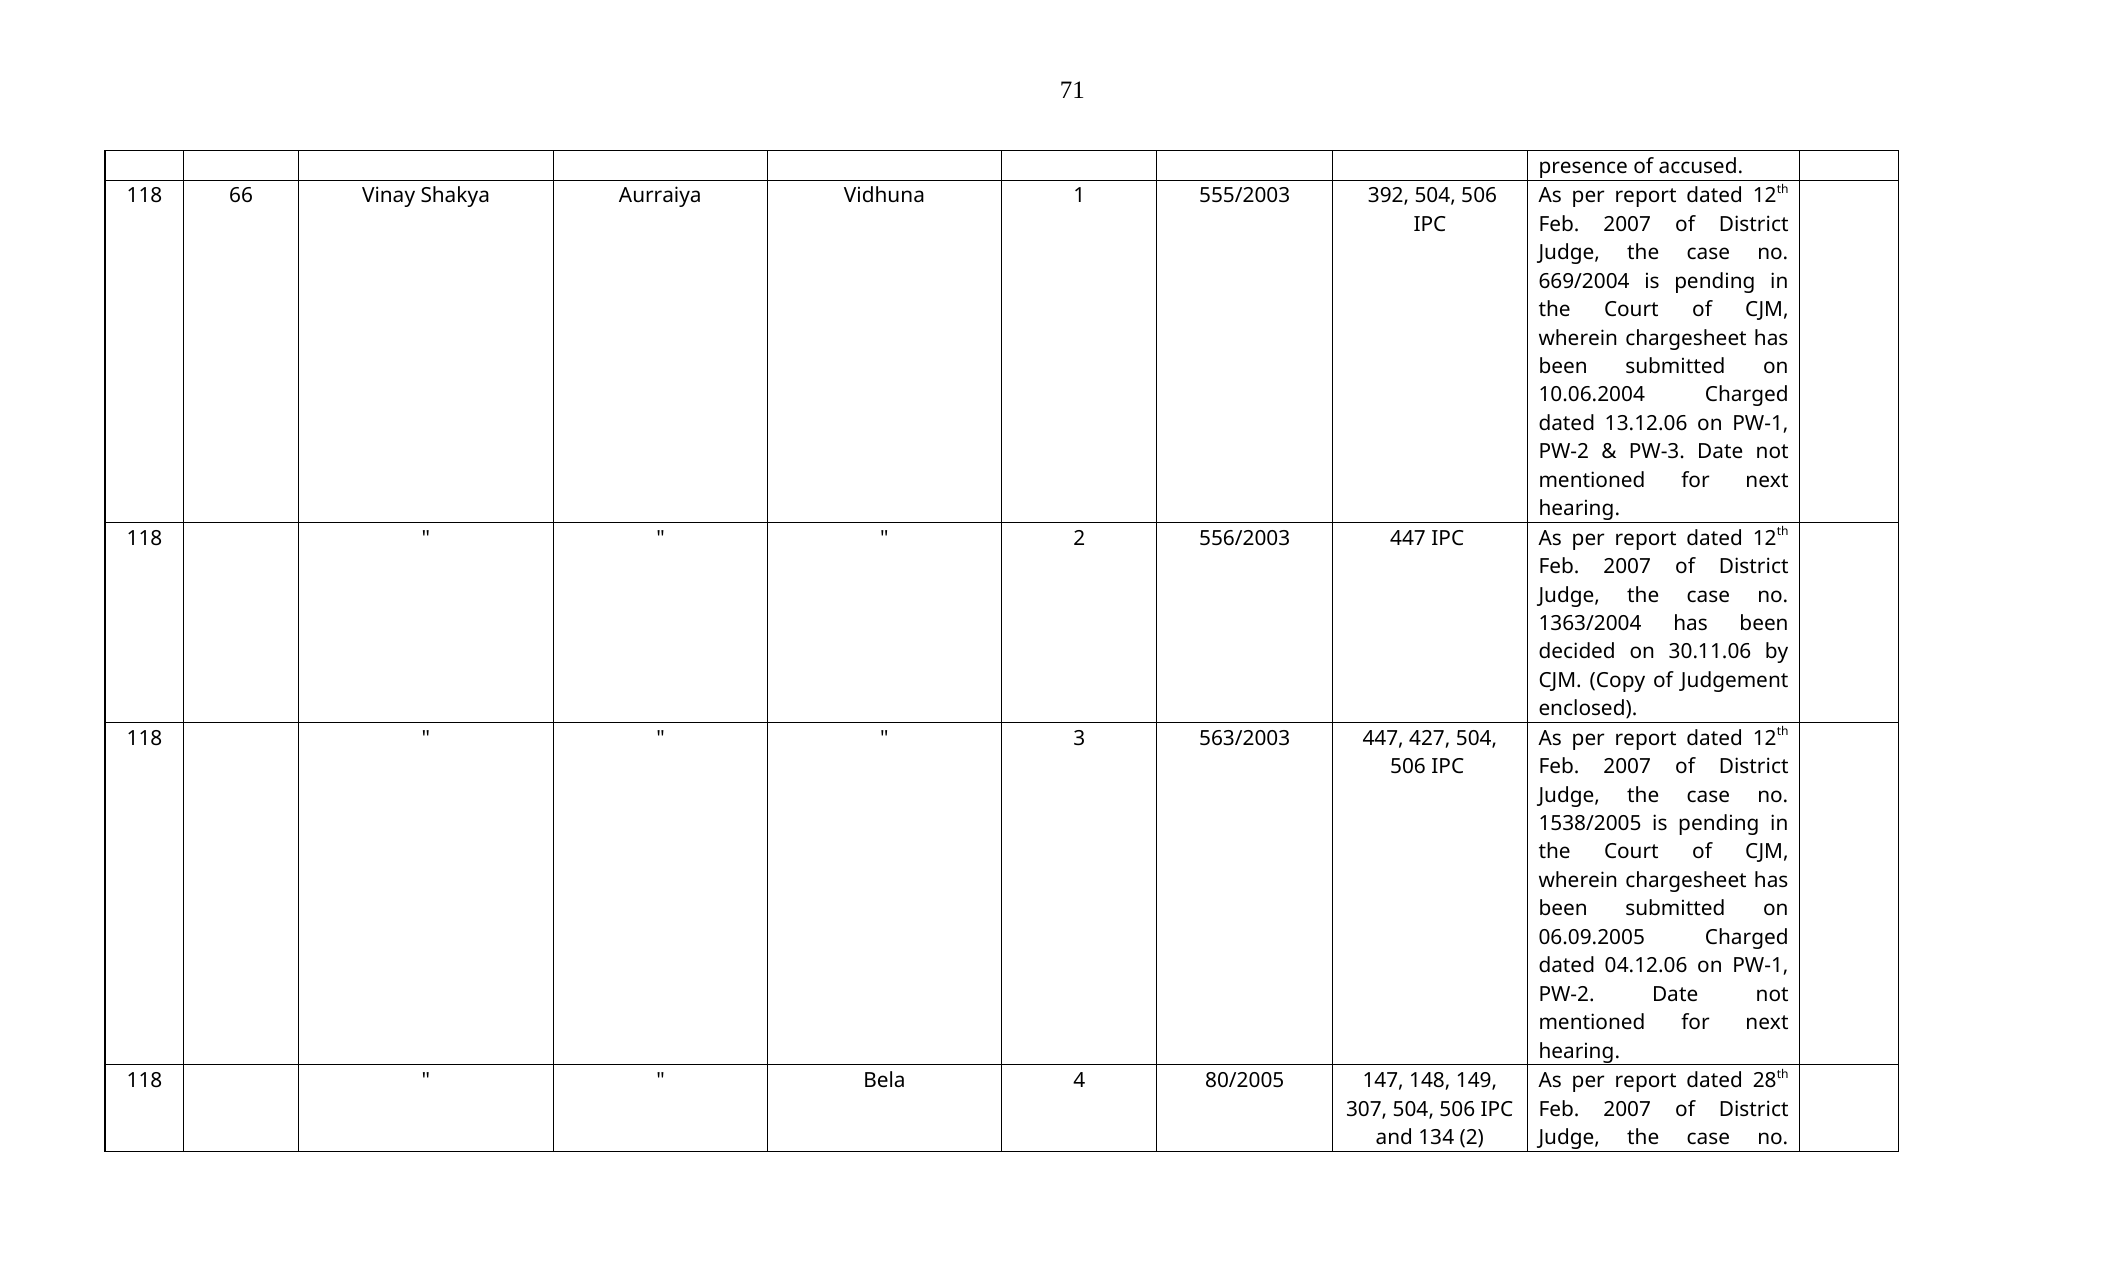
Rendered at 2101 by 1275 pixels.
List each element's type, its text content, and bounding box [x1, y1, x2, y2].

table_cell [184, 1065, 298, 1151]
table_cell 147, 148, 149, 307, 504, 506 IPC and 134 (2) [1333, 1065, 1527, 1151]
table_cell [184, 523, 298, 722]
table_cell As per report dated 12th Feb. 2007 of District Judge, the case no. 1363/2004 has been decided on 30.11.06 by CJM. (Copy of Judgement enclosed). [1528, 523, 1799, 722]
table_cell Bela [768, 1065, 1001, 1151]
table_cell 447, 427, 504, 506 IPC [1333, 723, 1527, 1064]
table_cell [768, 151, 1001, 179]
table_cell 555/2003 [1157, 181, 1332, 522]
table_cell Aurraiya [554, 181, 767, 522]
table_cell [1157, 151, 1332, 179]
table_cell Vinay Shakya [299, 181, 553, 522]
table_cell [1333, 151, 1527, 179]
table_cell 118 [106, 723, 183, 1064]
table_cell 2 [1002, 523, 1156, 722]
table_cell 66 [184, 181, 298, 522]
table_cell As per report dated 12th Feb. 2007 of District Judge, the case no. 669/2004 is pending in the Court of CJM, wherein chargesheet has been submitted on 10.06.2004 Charged dated 13.12.06 on PW-1, PW-2 & PW-3. Date not mentioned for next hearing. [1528, 181, 1799, 522]
table_cell 392, 504, 506 IPC [1333, 181, 1527, 522]
table_cell " [299, 1065, 553, 1151]
table_cell 1 [1002, 181, 1156, 522]
table_cell 118 [106, 1065, 183, 1151]
table_cell [184, 723, 298, 1064]
table_cell " [299, 723, 553, 1064]
table_cell Vidhuna [768, 181, 1001, 522]
table_cell 4 [1002, 1065, 1156, 1151]
table_cell 118 [106, 523, 183, 722]
table_cell [1002, 151, 1156, 179]
table_cell " [554, 723, 767, 1064]
table_cell presence of accused. [1528, 151, 1799, 179]
table_cell [1800, 1065, 1898, 1151]
table_cell [184, 151, 298, 179]
table_cell " [768, 723, 1001, 1064]
table_cell " [554, 1065, 767, 1151]
table_cell " [768, 523, 1001, 722]
table_cell 447 IPC [1333, 523, 1527, 722]
table_cell As per report dated 12th Feb. 2007 of District Judge, the case no. 1538/2005 is pending in the Court of CJM, wherein chargesheet has been submitted on 06.09.2005 Charged dated 04.12.06 on PW-1, PW-2. Date not mentioned for next hearing. [1528, 723, 1799, 1064]
table_cell 118 [106, 181, 183, 522]
table_cell [554, 151, 767, 179]
table_cell [1800, 523, 1898, 722]
table_cell 80/2005 [1157, 1065, 1332, 1151]
table_cell 563/2003 [1157, 723, 1332, 1064]
table_cell " [554, 523, 767, 722]
table_cell [1800, 723, 1898, 1064]
table_cell [106, 151, 183, 179]
table_cell [1800, 181, 1898, 522]
table_cell [1800, 151, 1898, 179]
table_cell [299, 151, 553, 179]
table_cell 3 [1002, 723, 1156, 1064]
table_cell " [299, 523, 553, 722]
table_cell As per report dated 28th Feb. 2007 of District Judge, the case no. [1528, 1065, 1799, 1151]
table_cell 556/2003 [1157, 523, 1332, 722]
